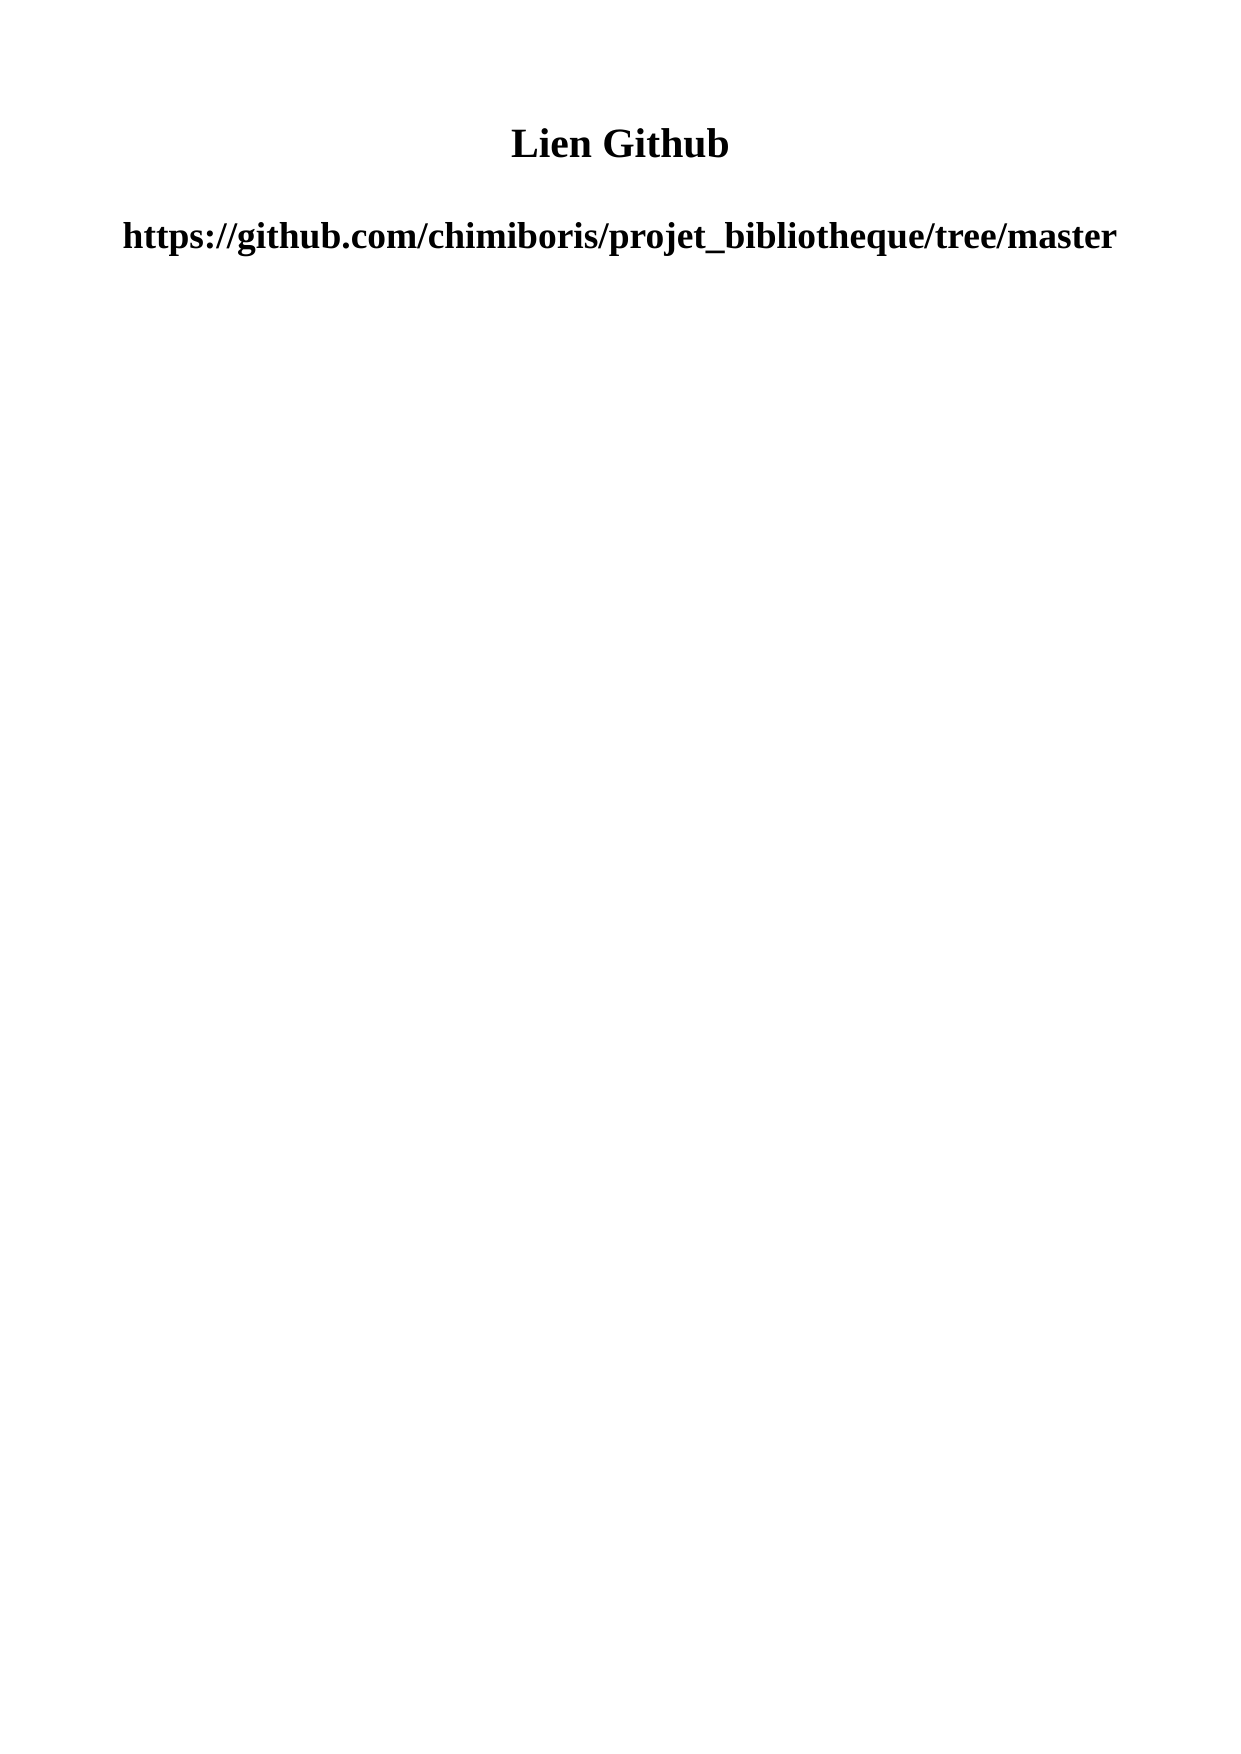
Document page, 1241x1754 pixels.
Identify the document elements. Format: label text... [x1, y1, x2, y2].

text https://github.com/chimiboris/projet_bibliotheque/tree/master [118, 214, 1122, 257]
text Lien Github [118, 118, 1122, 166]
